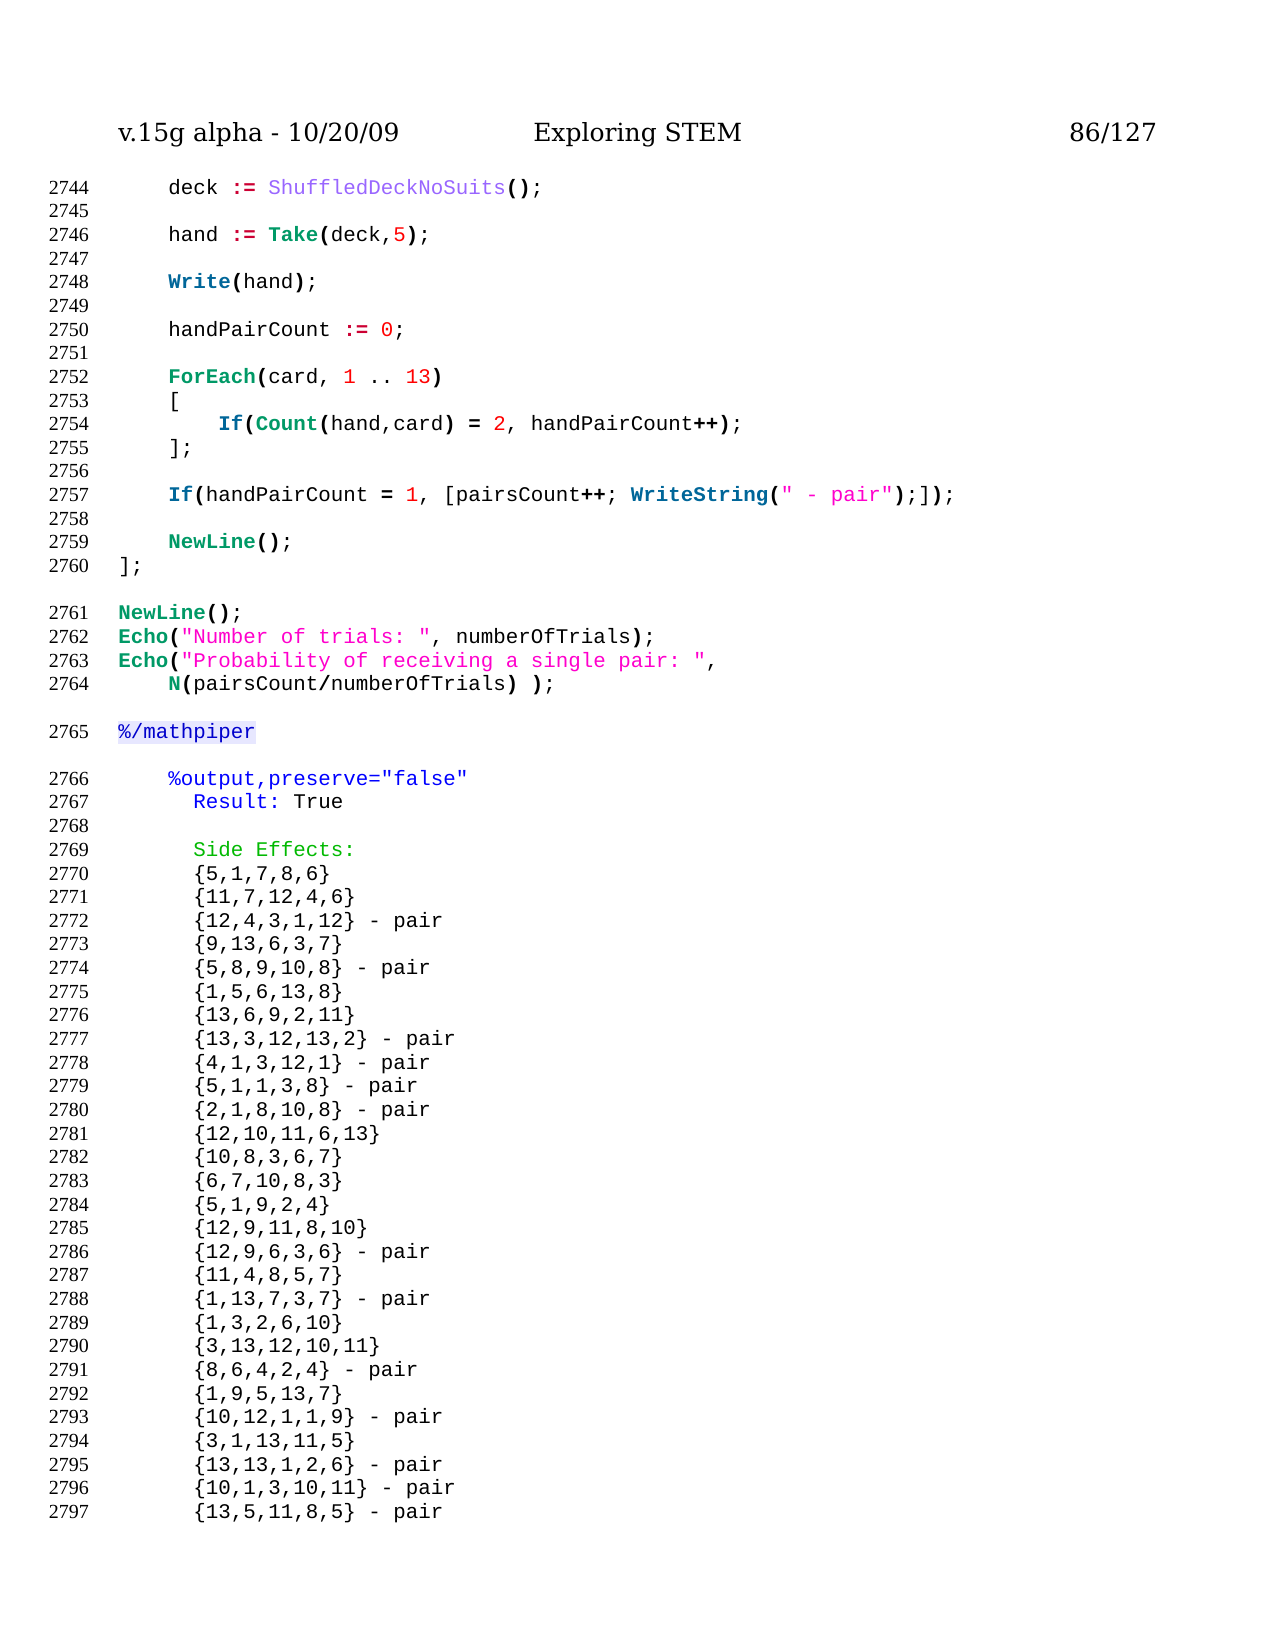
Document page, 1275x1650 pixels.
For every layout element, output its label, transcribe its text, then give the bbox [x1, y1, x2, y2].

text If(Count(hand,card) = 2, handPairCount++); [118, 413, 1157, 437]
text %output,preserve="false" [118, 768, 1157, 792]
text {10,12,1,1,9} - pair [118, 1406, 1157, 1430]
text {1,13,7,3,7} - pair [118, 1288, 1157, 1312]
text Echo("Number of trials: ", numberOfTrials); [118, 626, 1157, 650]
text {6,7,10,8,3} [118, 1170, 1157, 1193]
text If(handPairCount = 1, [pairsCount++; WriteString(" - pair");]); [118, 484, 1157, 508]
text %/mathpiper [118, 721, 1157, 744]
text N(pairsCount/numberOfTrials) ); [118, 673, 1157, 697]
text {3,1,13,11,5} [118, 1430, 1157, 1454]
text {5,8,9,10,8} - pair [118, 957, 1157, 981]
text {2,1,8,10,8} - pair [118, 1099, 1157, 1123]
text {12,9,11,8,10} [118, 1217, 1157, 1241]
text Write(hand); [118, 271, 1157, 295]
text ]; [118, 555, 1157, 579]
text deck := ShuffledDeckNoSuits(); [118, 177, 1157, 200]
text {4,1,3,12,1} - pair [118, 1052, 1157, 1075]
text NewLine(); [118, 531, 1157, 555]
text {12,4,3,1,12} - pair [118, 910, 1157, 933]
text Result: True [118, 792, 1157, 815]
text {5,1,1,3,8} - pair [118, 1075, 1157, 1099]
text {10,8,3,6,7} [118, 1146, 1157, 1170]
text {12,9,6,3,6} - pair [118, 1241, 1157, 1264]
text Echo("Probability of receiving a single pair: ", [118, 650, 1157, 673]
text {11,4,8,5,7} [118, 1264, 1157, 1288]
text ForEach(card, 1 .. 13) [118, 366, 1157, 389]
text Side Effects: [118, 839, 1157, 862]
text NewLine(); [118, 602, 1157, 626]
text {13,3,12,13,2} - pair [118, 1028, 1157, 1052]
text {13,13,1,2,6} - pair [118, 1454, 1157, 1477]
text handPairCount := 0; [118, 319, 1157, 342]
text {8,6,4,2,4} - pair [118, 1359, 1157, 1383]
text {3,13,12,10,11} [118, 1335, 1157, 1359]
text [ [118, 389, 1157, 413]
text {5,1,7,8,6} [118, 862, 1157, 886]
text {12,10,11,6,13} [118, 1123, 1157, 1146]
text {13,5,11,8,5} - pair [118, 1501, 1157, 1524]
text hand := Take(deck,5); [118, 224, 1157, 248]
text {11,7,12,4,6} [118, 886, 1157, 910]
text {13,6,9,2,11} [118, 1004, 1157, 1028]
text {5,1,9,2,4} [118, 1193, 1157, 1217]
text {10,1,3,10,11} - pair [118, 1477, 1157, 1501]
text ]; [118, 437, 1157, 461]
text {1,3,2,6,10} [118, 1312, 1157, 1335]
text {9,13,6,3,7} [118, 933, 1157, 957]
text {1,5,6,13,8} [118, 981, 1157, 1004]
text {1,9,5,13,7} [118, 1383, 1157, 1406]
